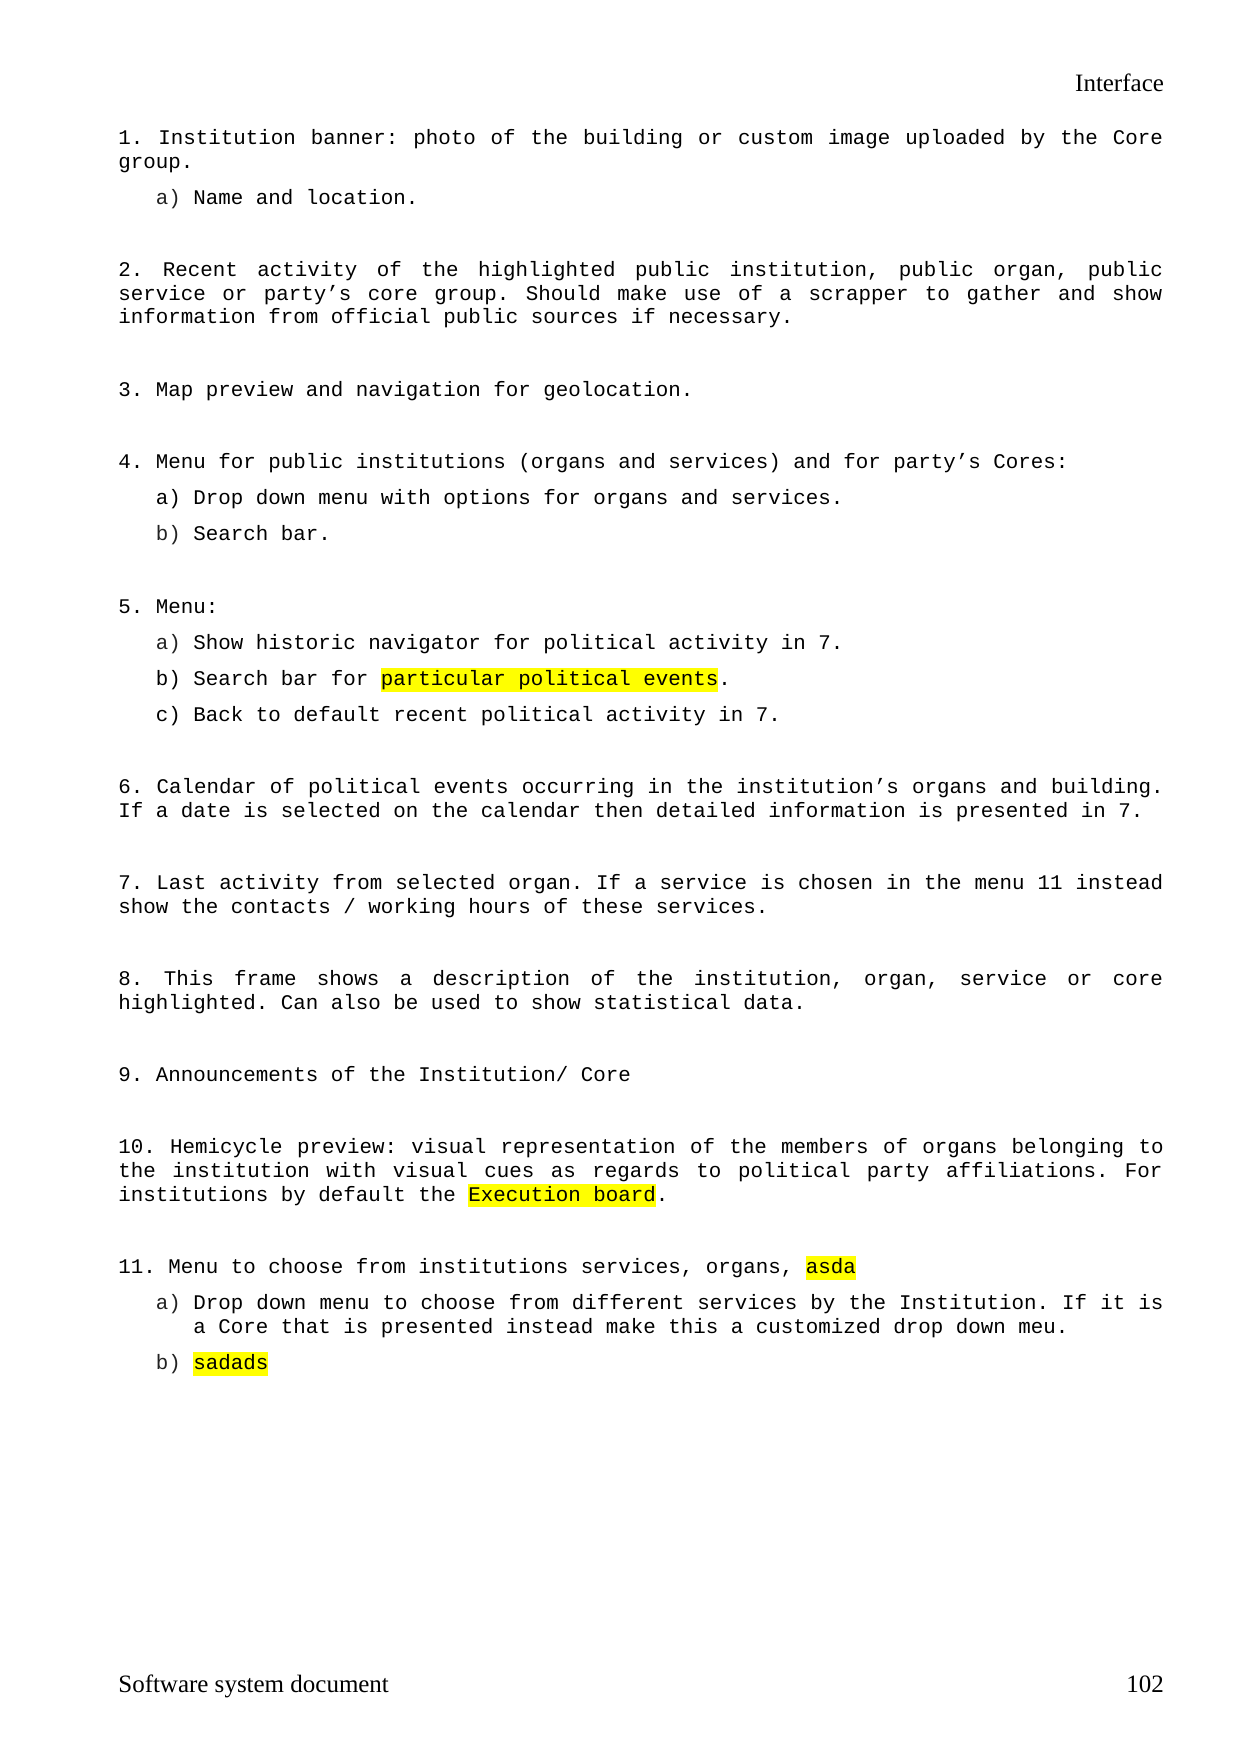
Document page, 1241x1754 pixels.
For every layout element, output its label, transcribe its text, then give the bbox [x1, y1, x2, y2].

list Drop down menu with options for organs and services. [156, 487, 1164, 511]
list Search bar. [156, 523, 1164, 547]
text 1. Institution banner: photo of the building or custom image uploaded by the Core group. [118, 127, 1164, 174]
list Show historic navigator for political activity in 7. [156, 632, 1164, 655]
text 10. Hemicycle preview: visual representation of the members of organs belonging to the institution with visual cues as regards to political party affiliations. For institutions by default the Execution board. [118, 1136, 1164, 1207]
list Search bar for particular political events. [156, 668, 1164, 692]
list Name and location. [156, 187, 1164, 211]
text 8. This frame shows a description of the institution, organ, service or core highlighted. Can also be used to show statistical data. [118, 968, 1164, 1016]
list Drop down menu to choose from different services by the Institution. If it is a Core that is presented instead make this a customized drop down meu. [156, 1292, 1164, 1339]
text 5. Menu: [118, 596, 1164, 619]
text 7. Last activity from selected organ. If a service is chosen in the menu 11 instead show the contacts / working hours of these services. [118, 872, 1164, 919]
text 9. Announcements of the Institution/ Core [118, 1064, 1164, 1088]
text 3. Map preview and navigation for geolocation. [118, 379, 1164, 402]
text 11. Menu to choose from institutions services, organs, asda [118, 1256, 1164, 1280]
list sadads [156, 1352, 1164, 1376]
text 6. Calendar of political events occurring in the institution’s organs and building. If a date is selected on the calendar then detailed information is presented in 7. [118, 776, 1164, 824]
list Back to default recent political activity in 7. [156, 704, 1164, 728]
text 2. Recent activity of the highlighted public institution, public organ, public service or party’s core group. Should make use of a scrapper to gather and show information from official public sources if necessary. [118, 259, 1164, 330]
text 4. Menu for public institutions (organs and services) and for party’s Cores: [118, 451, 1164, 475]
